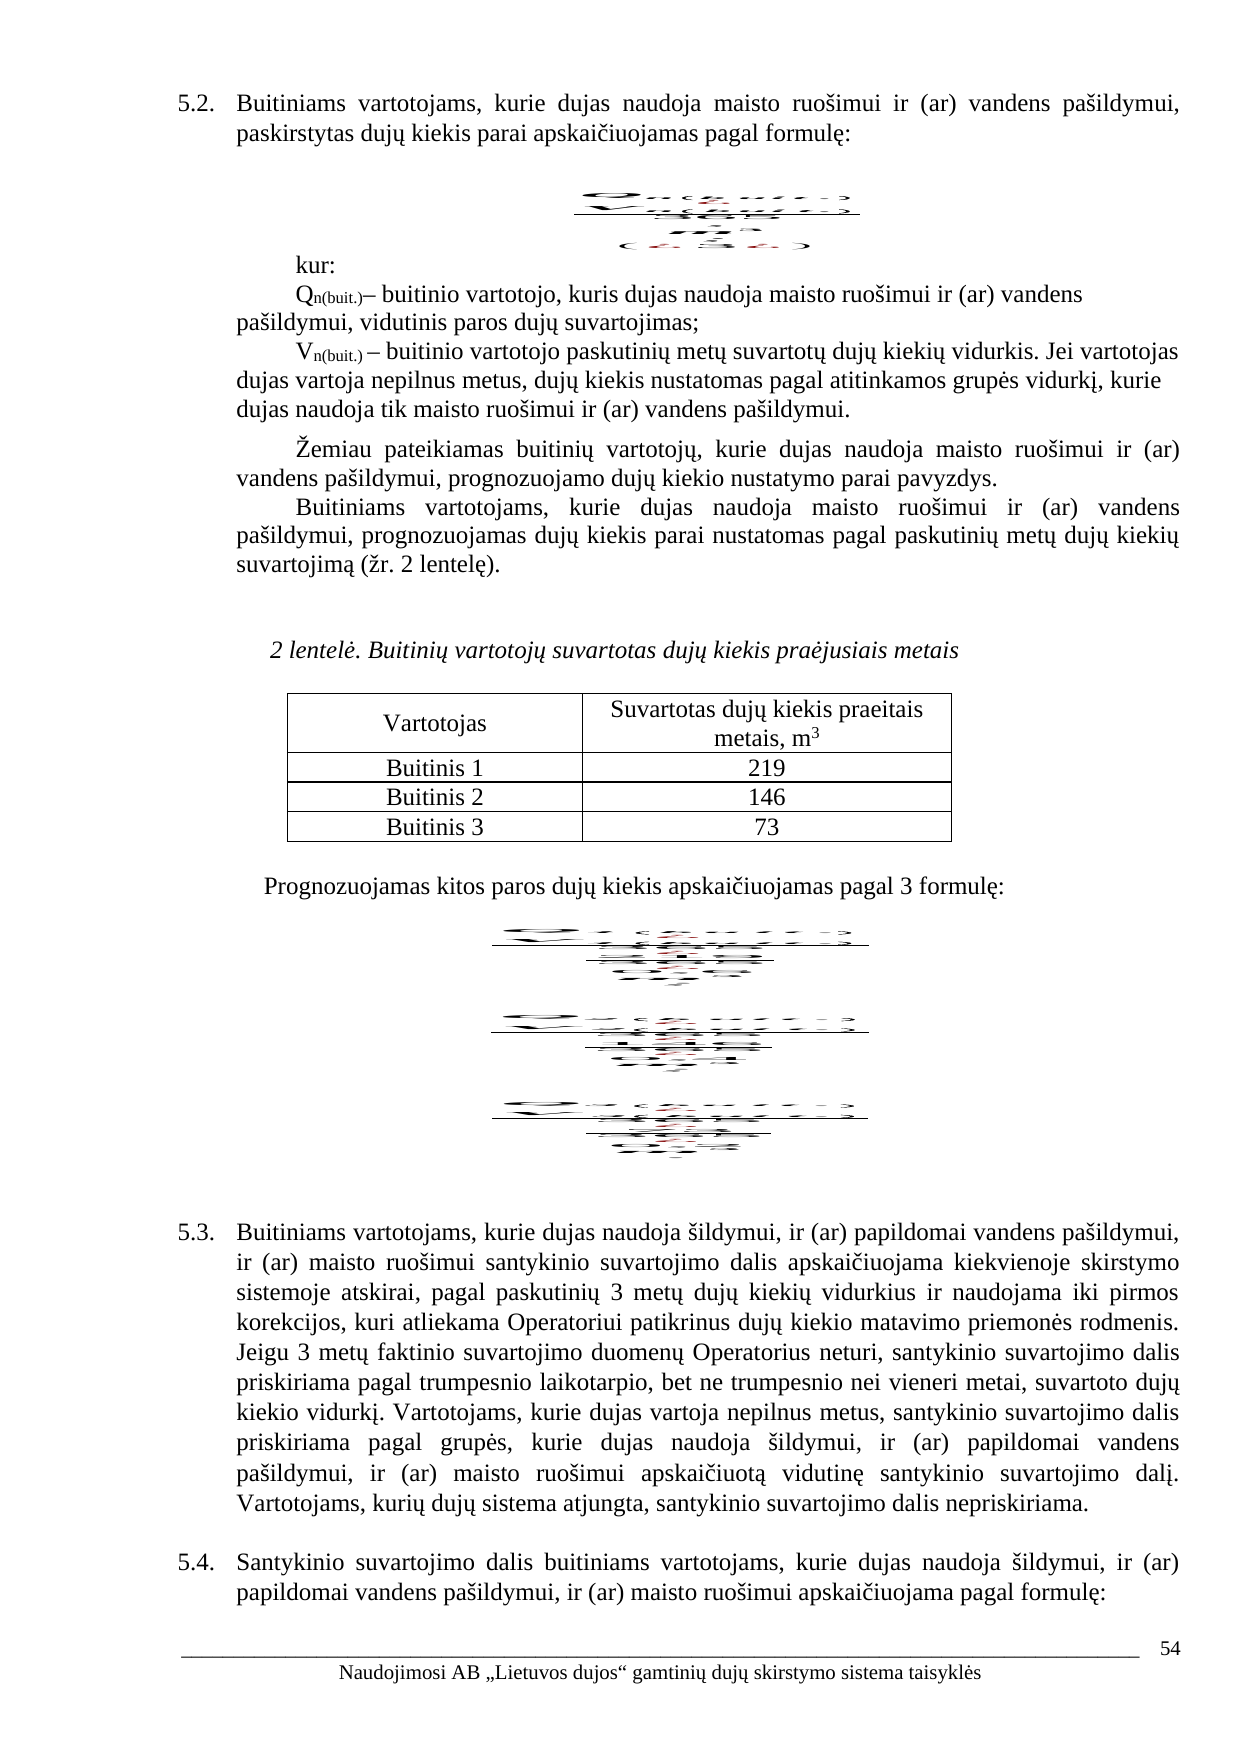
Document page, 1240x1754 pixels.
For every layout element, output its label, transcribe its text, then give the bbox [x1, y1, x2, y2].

text Qn(buit.)– buitinio vartotojo, kuris dujas naudoja maisto ruošimui ir (ar) vandens pašildymui, vidutinis paros dujų suvartojimas; [236, 279, 1181, 336]
text Žemiau pateikiamas buitinių vartotojų, kurie dujas naudoja maisto ruošimui ir (ar) vandens pašildymui, prognozuojamo dujų kiekio nustatymo parai pavyzdys. [236, 434, 1181, 492]
text Prognozuojamas kitos paros dujų kiekis apskaičiuojamas pagal 3 formulę: [177, 871, 1181, 899]
table_cell Buitinis 1 [288, 753, 582, 781]
text 5.3. Buitiniams vartotojams, kurie dujas naudoja šildymui, ir (ar) papildomai vandens pašildymui, ir (ar) maisto ruošimui santykinio suvartojimo dalis apskaičiuojama kiekvienoje skirstymo sistemoje atskirai, pagal paskutinių 3 metų dujų kiekių vidurkius ir naudojama iki pirmos korekcijos, kuri atliekama Operatoriui patikrinus dujų kiekio matavimo priemonės rodmenis. Jeigu 3 metų faktinio suvartojimo duomenų Operatorius neturi, santykinio suvartojimo dalis priskiriama pagal trumpesnio laikotarpio, bet ne trumpesnio nei vieneri metai, suvartoto dujų kiekio vidurkį. Vartotojams, kurie dujas vartoja nepilnus metus, santykinio suvartojimo dalis priskiriama pagal grupės, kurie dujas naudoja šildymui, ir (ar) papildomai vandens pašildymui, ir (ar) maisto ruošimui apskaičiuotą vidutinę santykinio suvartojimo dalį. Vartotojams, kurių dujų sistema atjungta, santykinio suvartojimo dalis nepriskiriama. [177, 1217, 1181, 1516]
text 5.4. Santykinio suvartojimo dalis buitiniams vartotojams, kurie dujas naudoja šildymui, ir (ar) papildomai vandens pašildymui, ir (ar) maisto ruošimui apskaičiuojama pagal formulę: [177, 1547, 1181, 1605]
text kur: [295, 250, 1181, 279]
table_cell 219 [583, 753, 951, 781]
table_cell Buitinis 3 [288, 812, 582, 841]
table_header Vartotojas [288, 694, 582, 752]
text Vn(buit.) – buitinio vartotojo paskutinių metų suvartotų dujų kiekių vidurkis. Jei vartotojas dujas vartoja nepilnus metus, dujų kiekis nustatomas pagal atitinkamos grupės vidurkį, kurie dujas naudoja tik maisto ruošimui ir (ar) vandens pašildymui. [236, 336, 1181, 422]
text 2 lentelė. Buitinių vartotojų suvartotas dujų kiekis praėjusiais metais [177, 636, 1181, 664]
table_cell Buitinis 2 [288, 783, 582, 811]
table_cell 73 [583, 812, 951, 841]
text Buitiniams vartotojams, kurie dujas naudoja maisto ruošimui ir (ar) vandens pašildymui, prognozuojamas dujų kiekis parai nustatomas pagal paskutinių metų dujų kiekių suvartojimą (žr. 2 lentelę). [236, 492, 1181, 578]
text 5.2. Buitiniams vartotojams, kurie dujas naudoja maisto ruošimui ir (ar) vandens pašildymui, paskirstytas dujų kiekis parai apskaičiuojamas pagal formulę: [177, 88, 1181, 147]
table_header Suvartotas dujų kiekis praeitais metais, m3 [583, 694, 951, 752]
table_cell 146 [583, 783, 951, 811]
